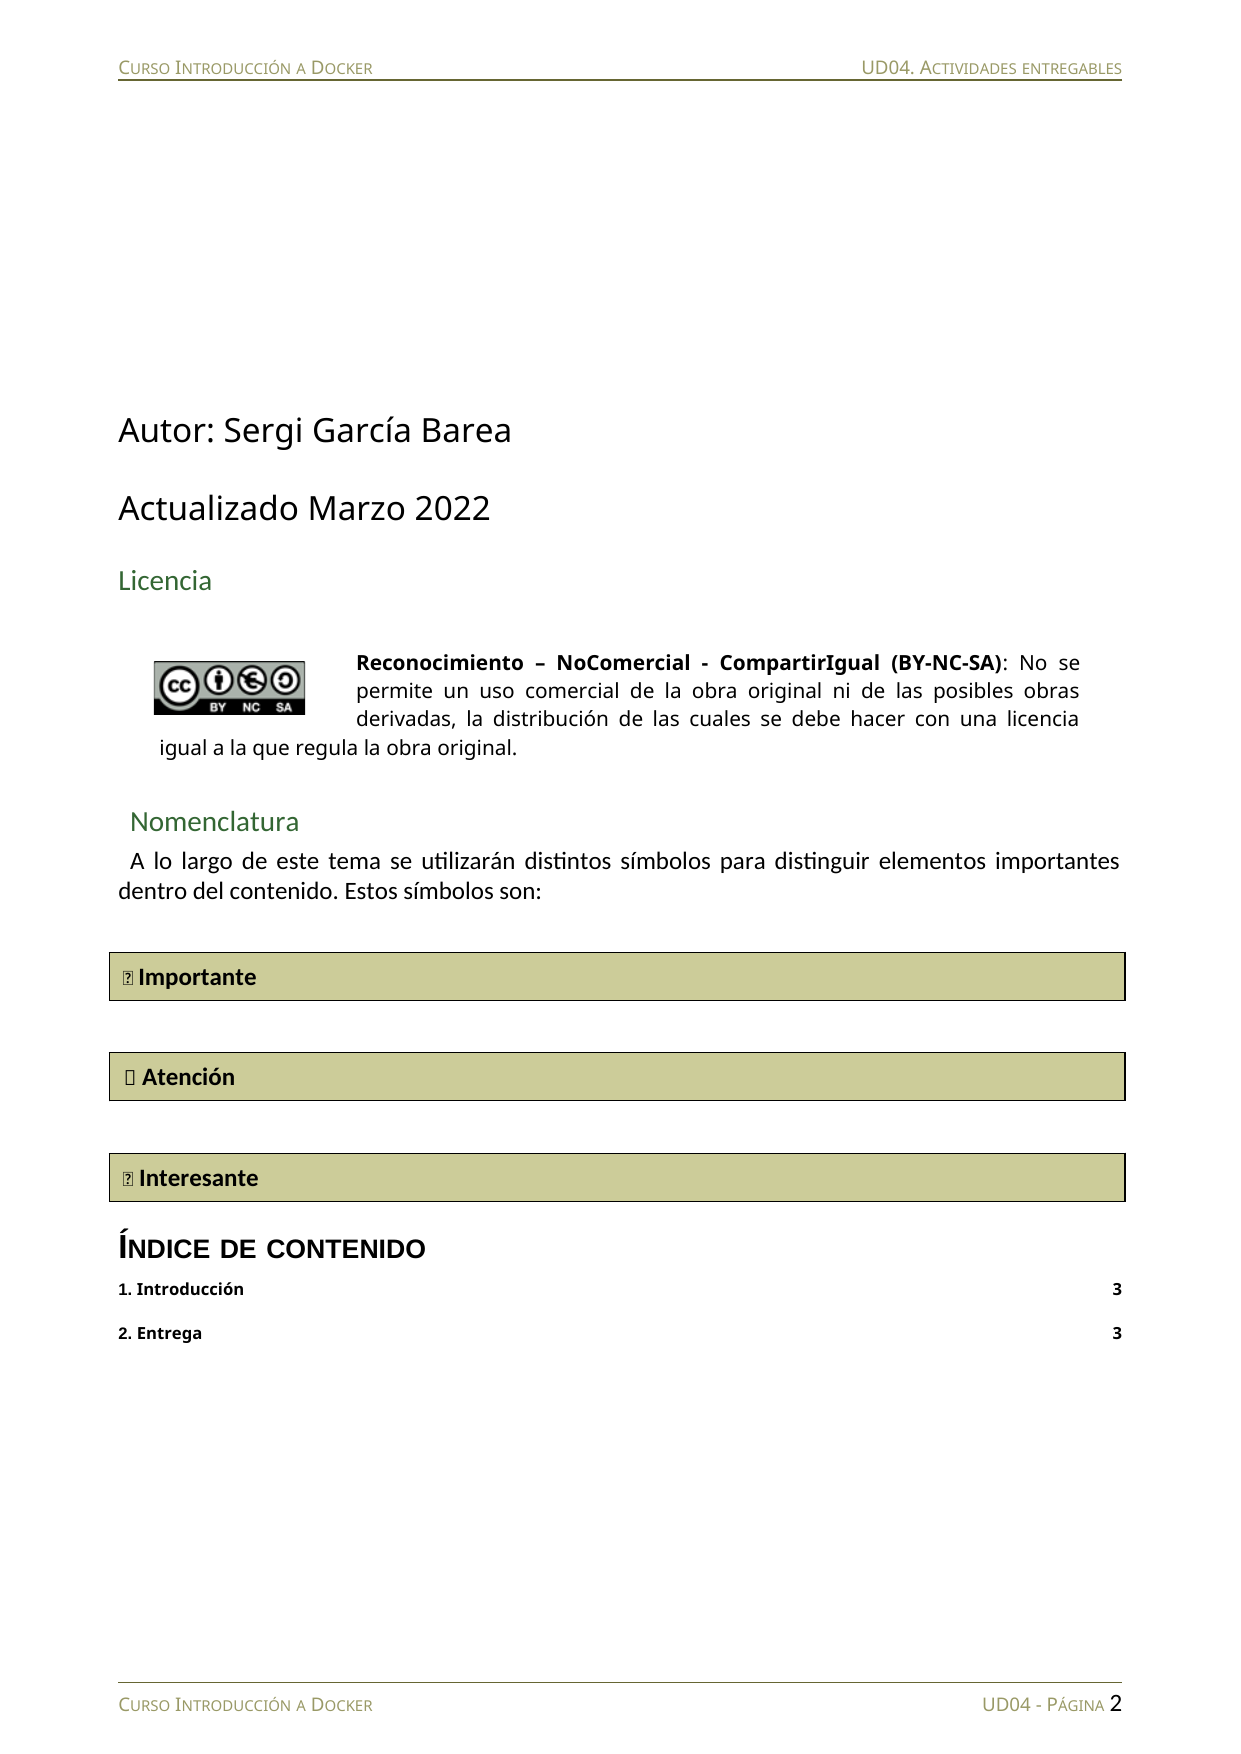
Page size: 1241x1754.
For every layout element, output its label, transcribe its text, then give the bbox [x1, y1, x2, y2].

text 📖 Importante [110, 953, 1124, 1000]
text Reconocimiento – NoComercial - CompartirIgual (BY-NC-SA): No se permite un uso comercial de la obra original ni de las posibles obras derivadas, la distribución de las cuales se debe hacer con una licencia igual a la que regula la obra original. [159, 648, 1080, 761]
text 1. Introducción 3 [118, 1278, 1122, 1301]
text Índice de contenido [118, 1227, 1122, 1265]
text A lo largo de este tema se utilizarán distintos símbolos para distinguir elementos importantes dentro del contenido. Estos símbolos son: [118, 845, 1122, 906]
text Licencia [118, 562, 1122, 598]
text 2. Entrega 3 [118, 1321, 1122, 1344]
picture [153, 661, 306, 715]
text Actualizado Marzo 2022 [118, 485, 1122, 530]
text Nomenclatura [118, 803, 1122, 838]
text 💬 Interesante [110, 1154, 1124, 1201]
text Autor: Sergi García Barea [118, 407, 1122, 453]
text ❕ Atención [110, 1053, 1124, 1100]
